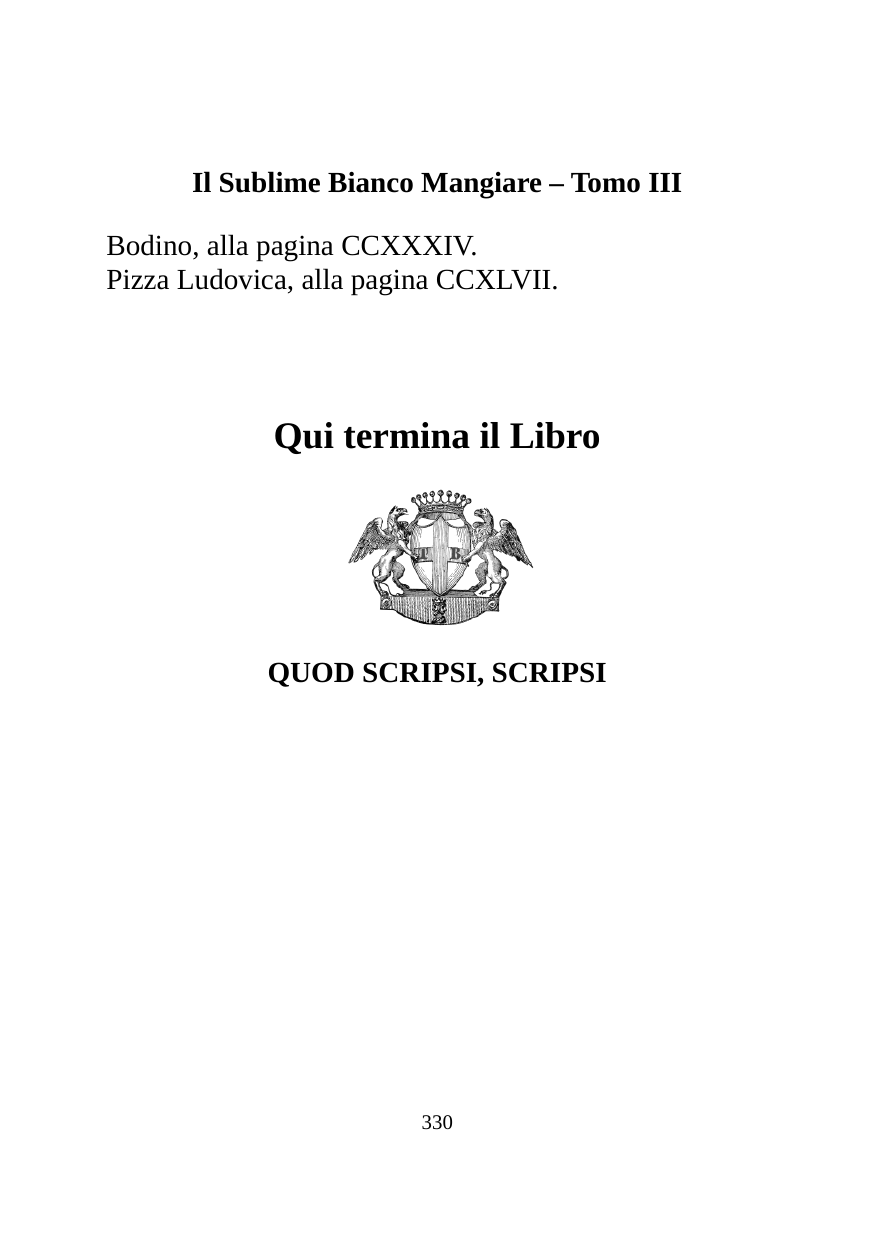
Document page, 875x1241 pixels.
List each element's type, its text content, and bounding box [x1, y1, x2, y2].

picture [336, 474, 538, 638]
text Il Sublime Bianco Mangiare – Tomo III [106, 165, 768, 199]
text Pizza Ludovica, alla pagina CCXLVII. [106, 262, 768, 295]
text QUOD SCRIPSI, SCRIPSI [106, 457, 768, 689]
text Bodino, alla pagina CCXXXIV. [106, 228, 768, 262]
text Qui termina il Libro [106, 413, 768, 457]
